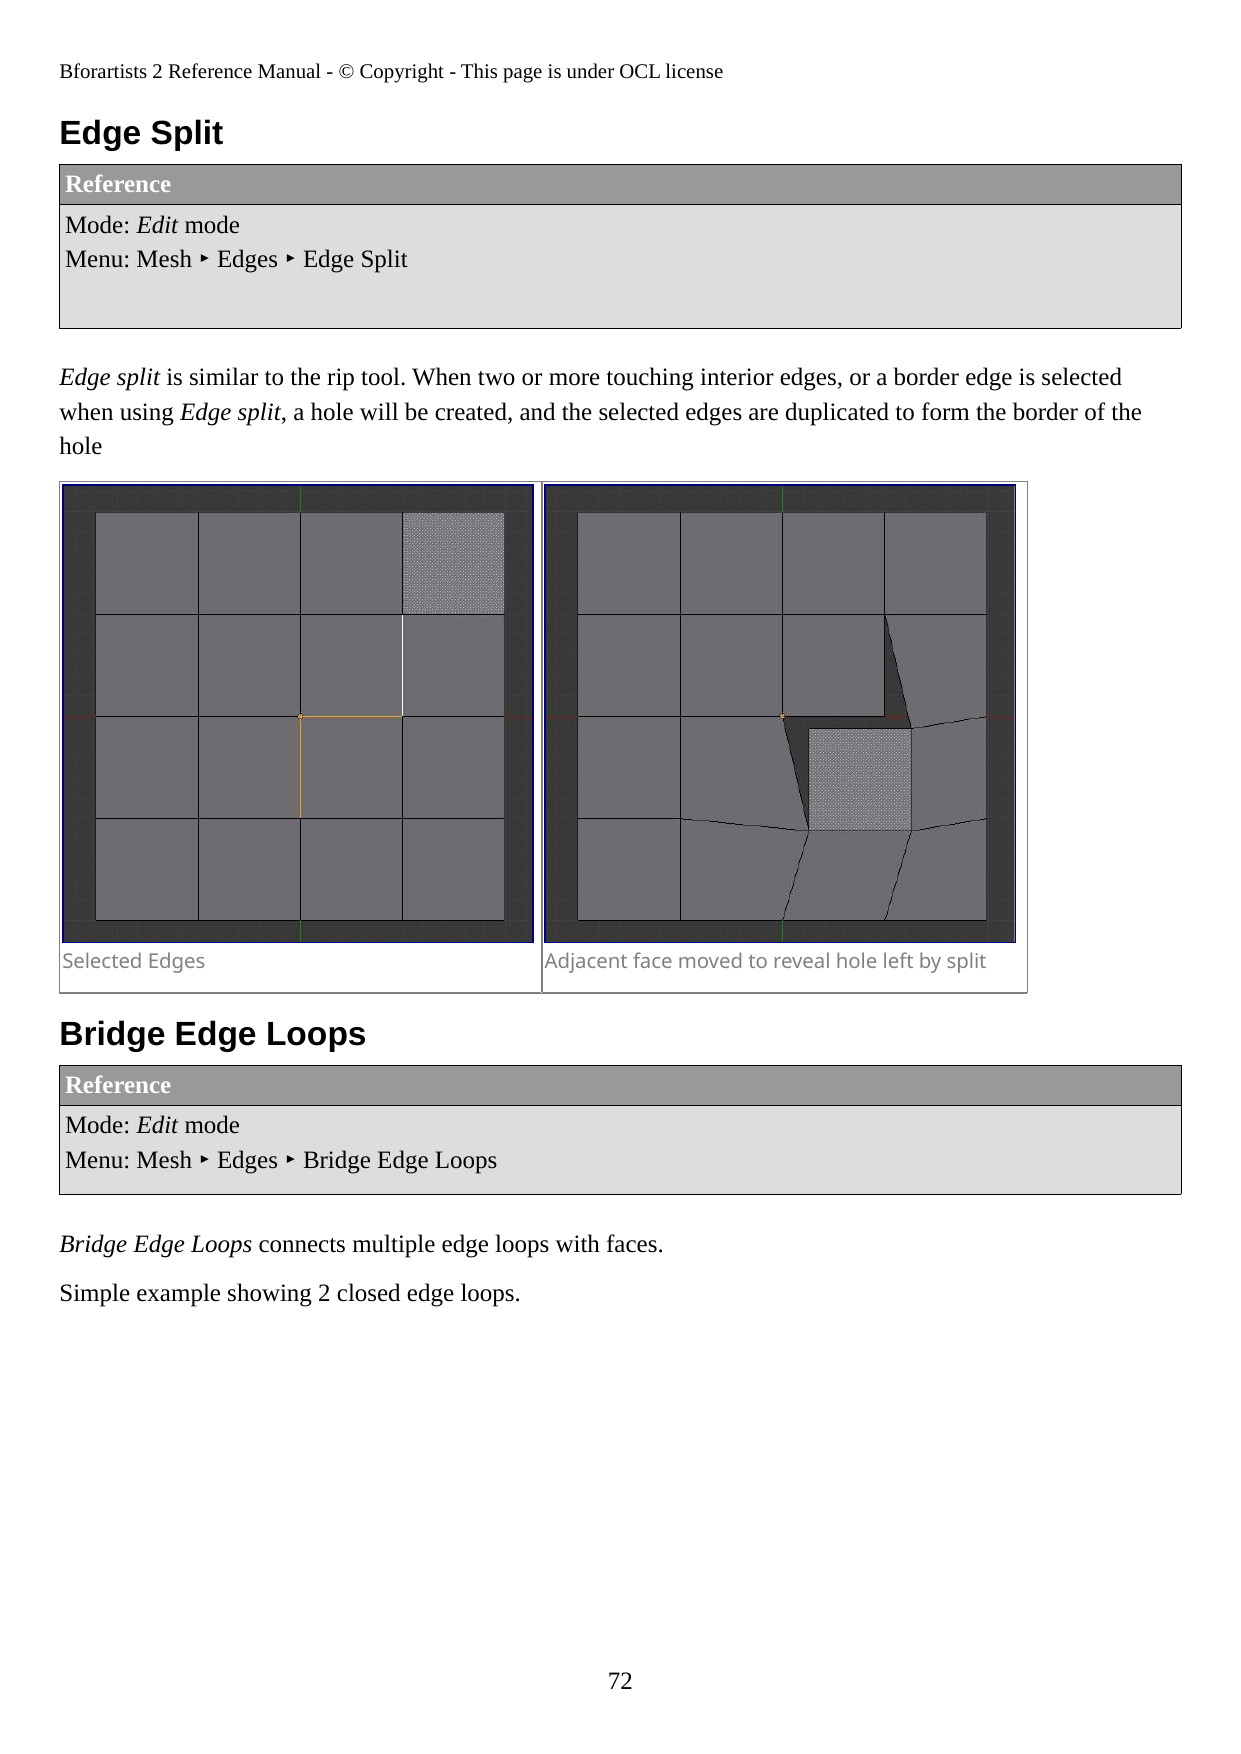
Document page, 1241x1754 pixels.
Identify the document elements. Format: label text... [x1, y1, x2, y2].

picture [64, 486, 532, 942]
table_cell Mode: Edit mode Menu: Mesh ‣ Edges ‣ Edge Split [60, 205, 1181, 328]
table_header Reference [60, 165, 1181, 204]
table_header Adjacent face moved to reveal hole left by split [543, 482, 1027, 992]
subtitle Bridge Edge Loops [59, 1013, 1181, 1052]
text Simple example showing 2 closed edge loops. [59, 1278, 1181, 1307]
table_header Selected Edges [60, 482, 541, 992]
table_header Reference [60, 1066, 1181, 1105]
text Edge split is similar to the rip tool. When two or more touching interior edges, or a border edge is selected when using Edge split, a hole will be created, and the selected edges are duplicated to form the border of the hole [59, 362, 1181, 460]
text Bridge Edge Loops connects multiple edge loops with faces. [59, 1229, 1181, 1257]
table_cell Mode: Edit mode Menu: Mesh ‣ Edges ‣ Bridge Edge Loops [60, 1106, 1181, 1194]
picture [546, 486, 1015, 942]
subtitle Edge Split [59, 113, 1181, 151]
